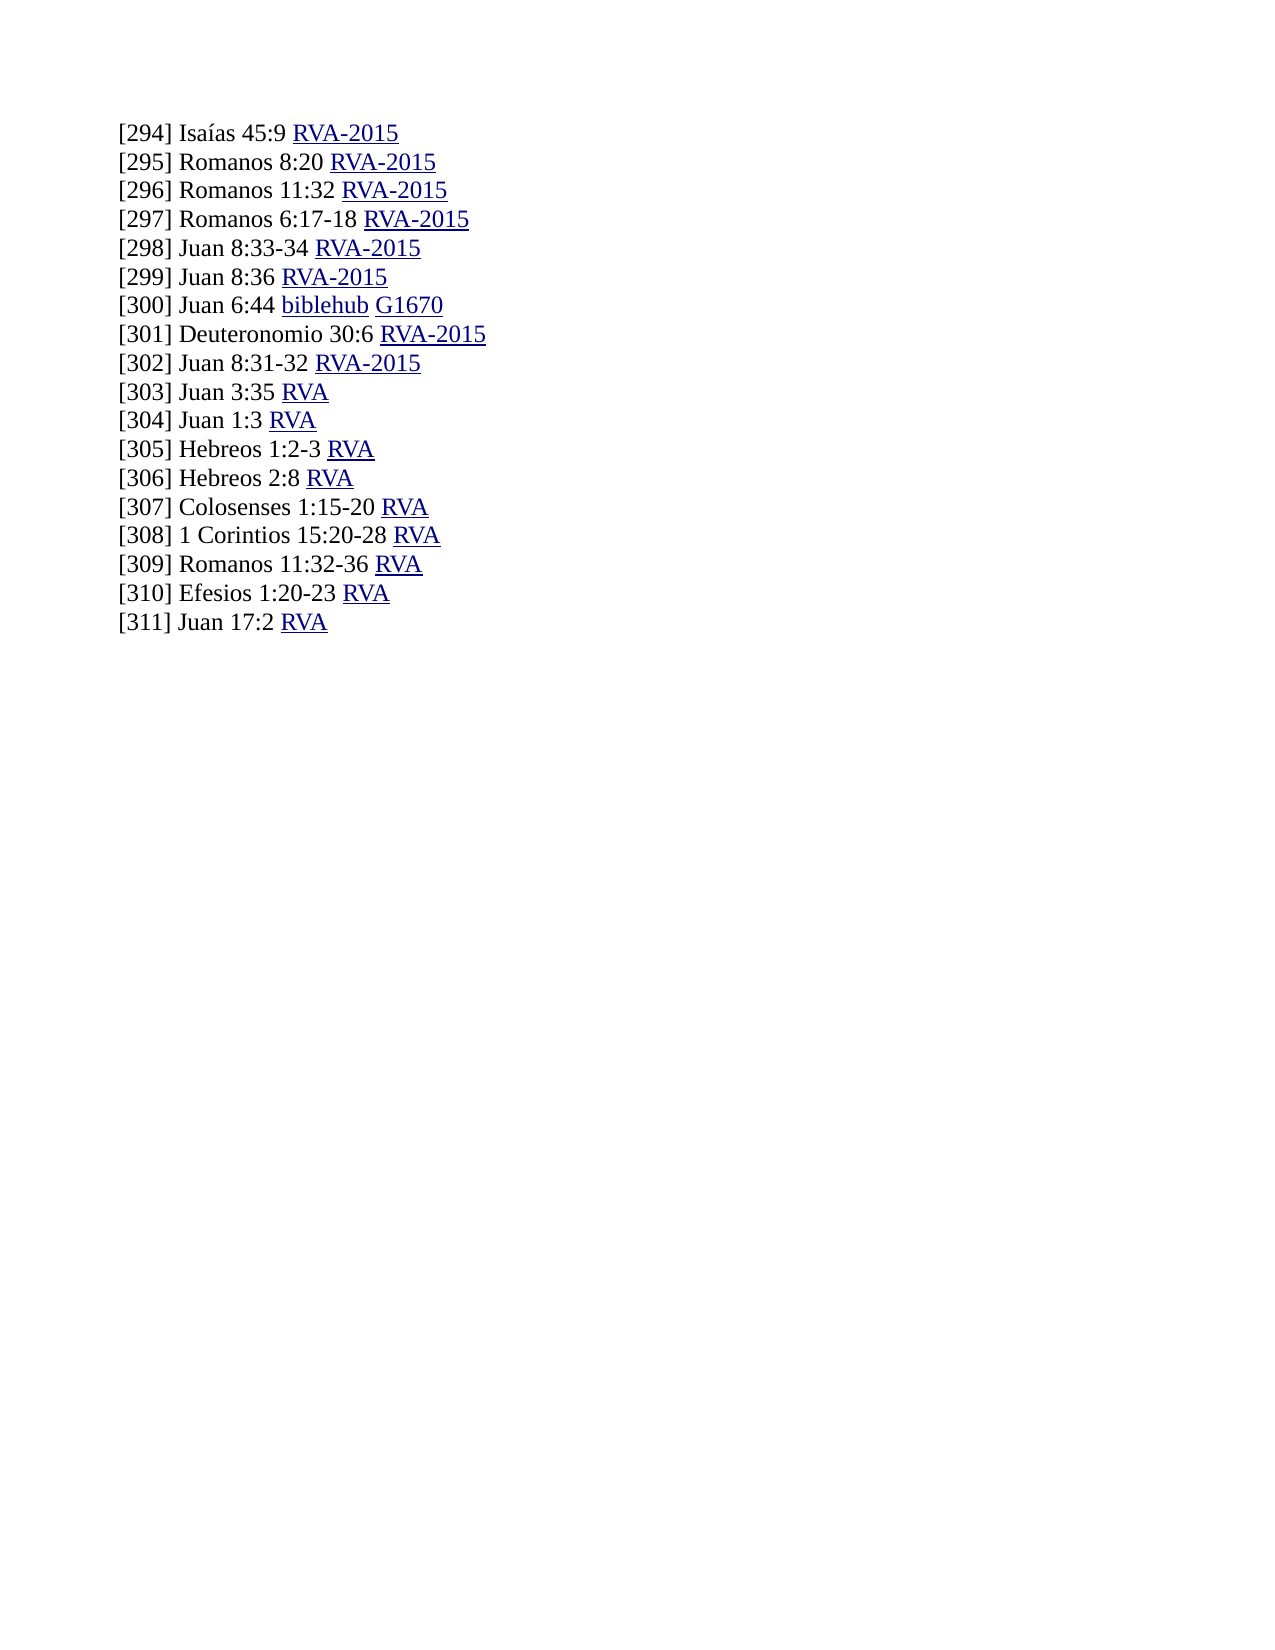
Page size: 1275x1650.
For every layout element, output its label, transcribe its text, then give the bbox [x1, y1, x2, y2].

text 1 Corintios 15:20-28 RVA [118, 521, 1157, 549]
text Isaías 45:9 RVA-2015 [118, 118, 1157, 147]
text Romanos 11:32-36 RVA [118, 549, 1157, 578]
text Juan 1:3 RVA [118, 406, 1157, 434]
text Hebreos 2:8 RVA [118, 463, 1157, 492]
text Romanos 6:17-18 RVA-2015 [118, 204, 1157, 233]
text Romanos 11:32 RVA-2015 [118, 176, 1157, 204]
text Juan 8:31-32 RVA-2015 [118, 348, 1157, 377]
text Hebreos 1:2-3 RVA [118, 434, 1157, 463]
text Colosenses 1:15-20 RVA [118, 492, 1157, 521]
text Efesios 1:20-23 RVA [118, 578, 1157, 607]
text Juan 8:36 RVA-2015 [118, 262, 1157, 291]
text Deuteronomio 30:6 RVA-2015 [118, 319, 1157, 348]
text Juan 3:35 RVA [118, 377, 1157, 406]
text Juan 17:2 RVA [118, 607, 1157, 636]
text Juan 6:44 biblehub G1670 [118, 291, 1157, 319]
text Romanos 8:20 RVA-2015 [118, 147, 1157, 176]
text Juan 8:33-34 RVA-2015 [118, 233, 1157, 262]
